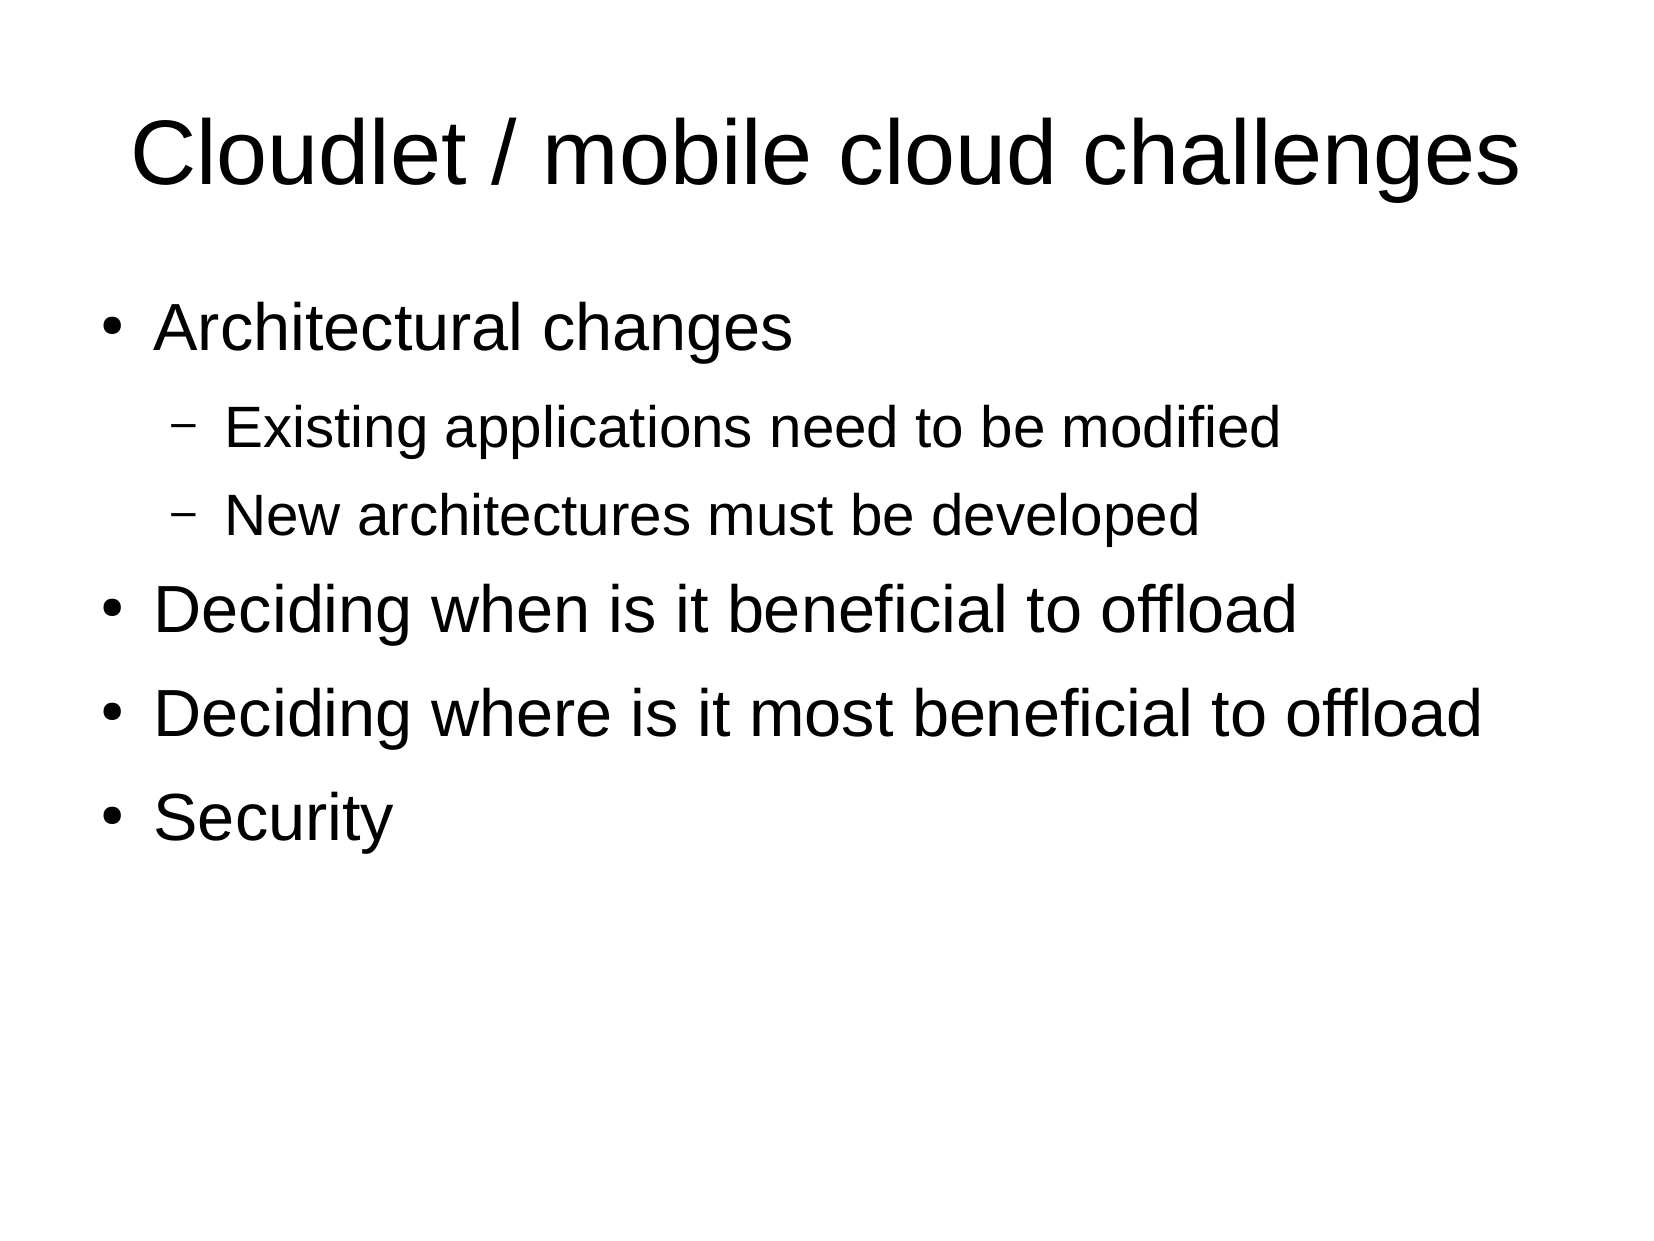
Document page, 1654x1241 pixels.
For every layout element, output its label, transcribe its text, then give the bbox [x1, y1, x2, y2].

title Cloudlet / mobile cloud challenges [82, 49, 1571, 257]
list Architectural changes Existing applications need to be modified New architectures must be developed Deciding when is it beneficial to offload Deciding where is it most beneficial to offload Security [82, 290, 1571, 1010]
